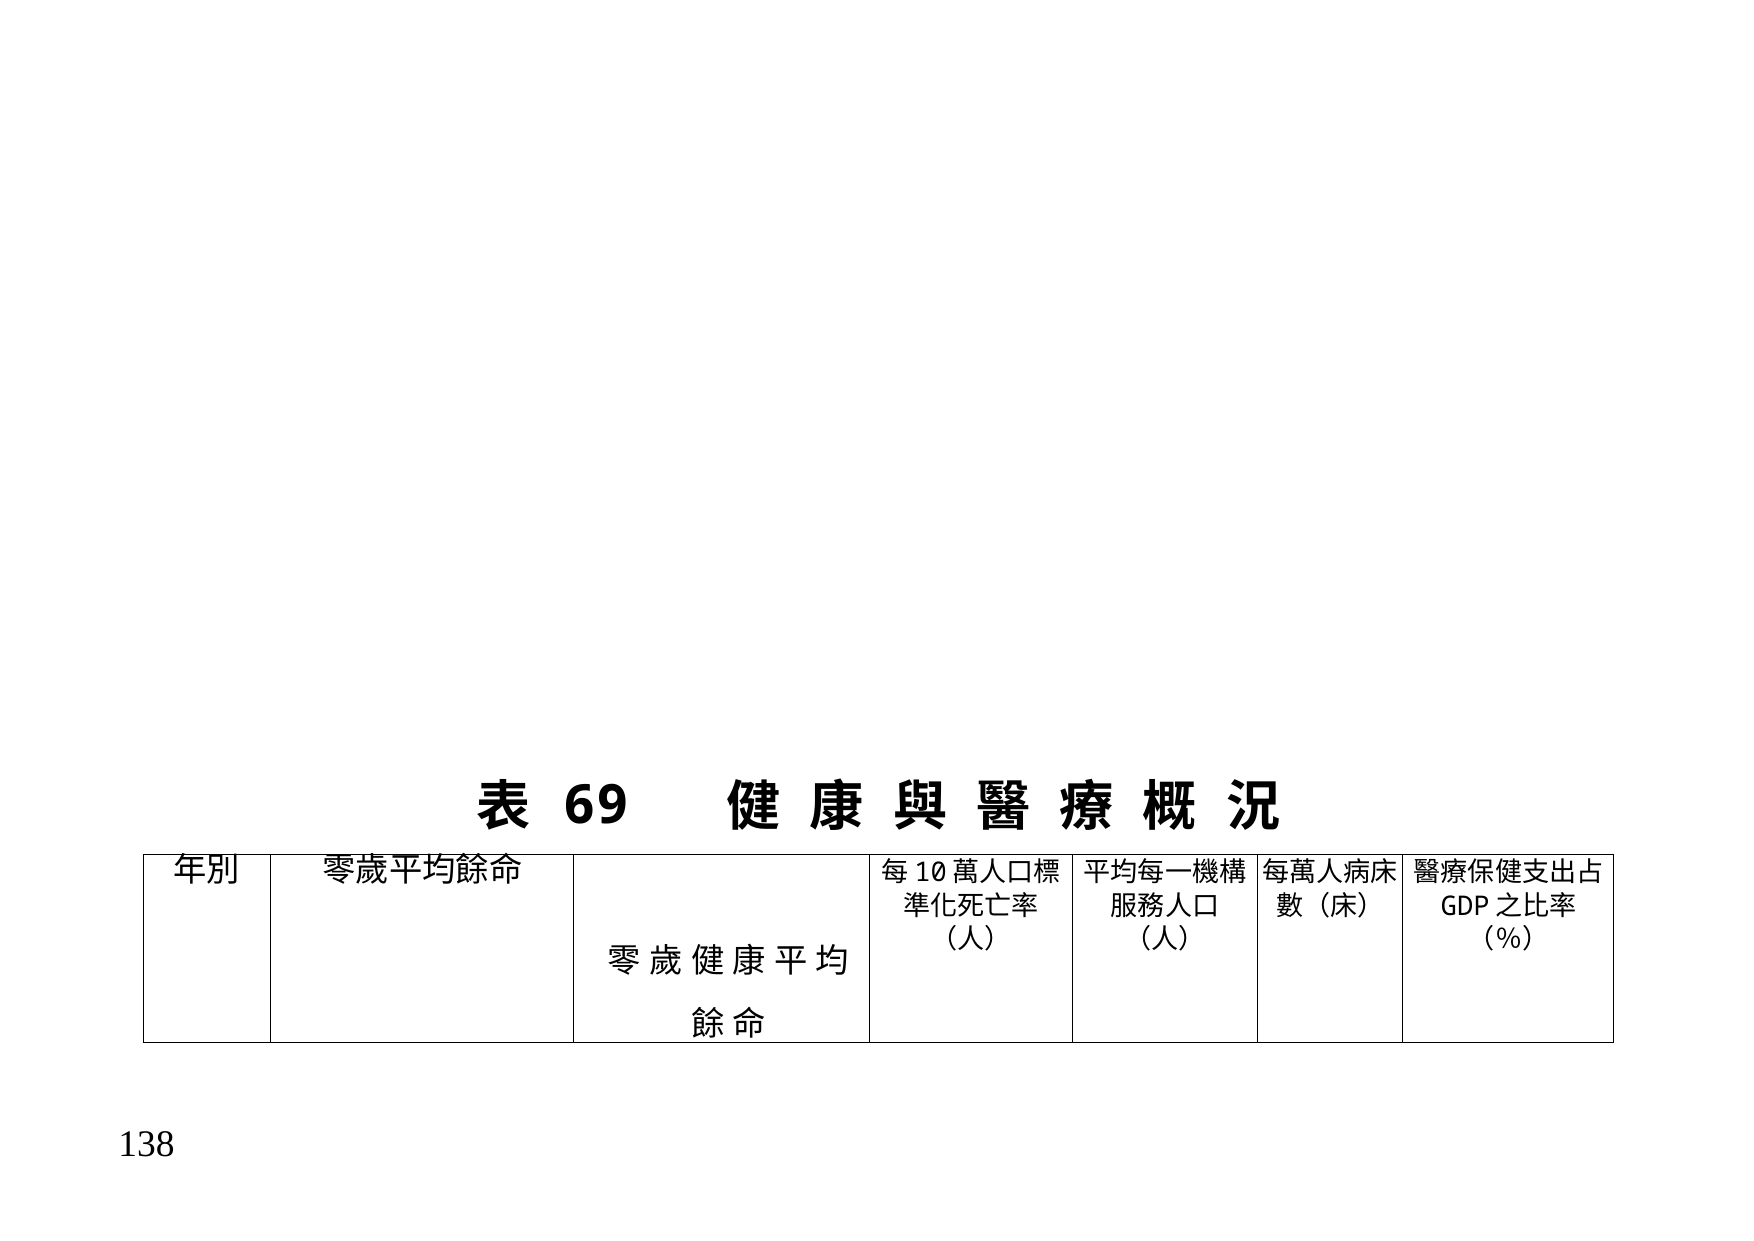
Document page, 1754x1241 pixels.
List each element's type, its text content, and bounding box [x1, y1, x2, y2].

table_header 醫療保健支出占GDP之比率（％） [1403, 855, 1613, 1042]
table_header 零歲平均餘命 [271, 855, 573, 1042]
table_header 平均每一機構服務人口（人） [1073, 855, 1257, 1042]
table_header 每10萬人口標準化死亡率（人） [870, 855, 1072, 1042]
table_header 零歲健康平均餘命 [574, 855, 869, 1042]
subtitle 表69 健康與醫療概況 [128, 729, 1628, 854]
table_header 每萬人病床數（床） [1258, 855, 1402, 1042]
table_header 年別 [144, 855, 270, 1042]
